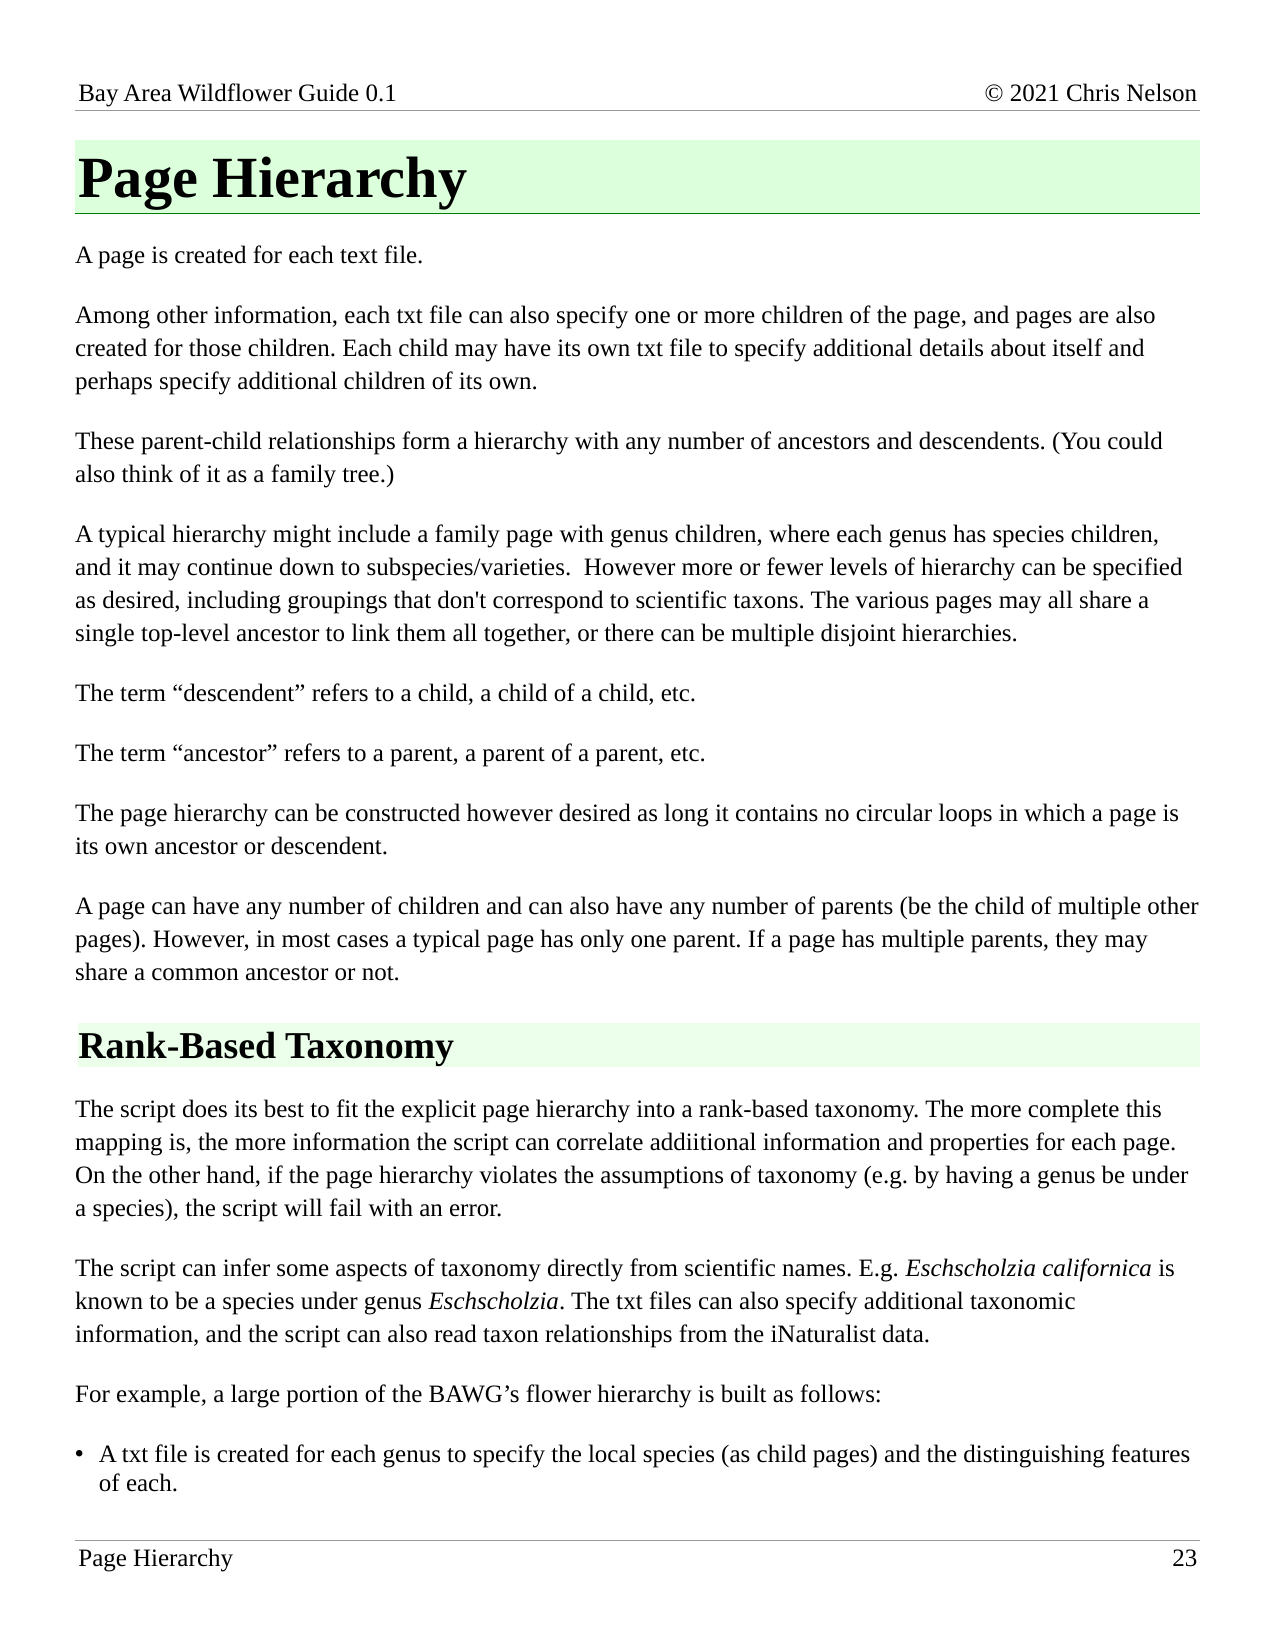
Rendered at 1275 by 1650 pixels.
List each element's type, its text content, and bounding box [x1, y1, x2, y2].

text The script can infer some aspects of taxonomy directly from scientific names. E.g. Eschscholzia californica is known to be a species under genus Eschscholzia. The txt files can also specify additional taxonomic information, and the script can also read taxon relationships from the iNaturalist data. [75, 1253, 1200, 1348]
text The page hierarchy can be constructed however desired as long it contains no circular loops in which a page is its own ancestor or descendent. [75, 798, 1200, 860]
text The term “ancestor” refers to a parent, a parent of a parent, etc. [75, 738, 1200, 767]
text The script does its best to fit the explicit page hierarchy into a rank-based taxonomy. The more complete this mapping is, the more information the script can correlate addiitional information and properties for each page. On the other hand, if the page hierarchy violates the assumptions of taxonomy (e.g. by having a genus be under a species), the script will fail with an error. [75, 1094, 1200, 1222]
text These parent-child relationships form a hierarchy with any number of ancestors and descendents. (You could also think of it as a family tree.) [75, 426, 1200, 488]
text A page can have any number of children and can also have any number of parents (be the child of multiple other pages). However, in most cases a typical page has only one parent. If a page has multiple parents, they may share a common ancestor or not. [75, 891, 1200, 986]
list A txt file is created for each genus to specify the local species (as child pages) and the distinguishing features of each. [75, 1439, 1200, 1497]
subtitle Page Hierarchy [75, 140, 1200, 213]
subtitle Rank-Based Taxonomy [78, 1023, 1200, 1067]
text Among other information, each txt file can also specify one or more children of the page, and pages are also created for those children. Each child may have its own txt file to specify additional details about itself and perhaps specify additional children of its own. [75, 300, 1200, 395]
text A typical hierarchy might include a family page with genus children, where each genus has species children, and it may continue down to subspecies/varieties. However more or fewer levels of hierarchy can be specified as desired, including groupings that don't correspond to scientific taxons. The various pages may all share a single top-level ancestor to link them all together, or there can be multiple disjoint hierarchies. [75, 519, 1200, 647]
text For example, a large portion of the BAWG’s flower hierarchy is built as follows: [75, 1379, 1200, 1408]
text A page is created for each text file. [75, 240, 1200, 269]
text The term “descendent” refers to a child, a child of a child, etc. [75, 678, 1200, 707]
